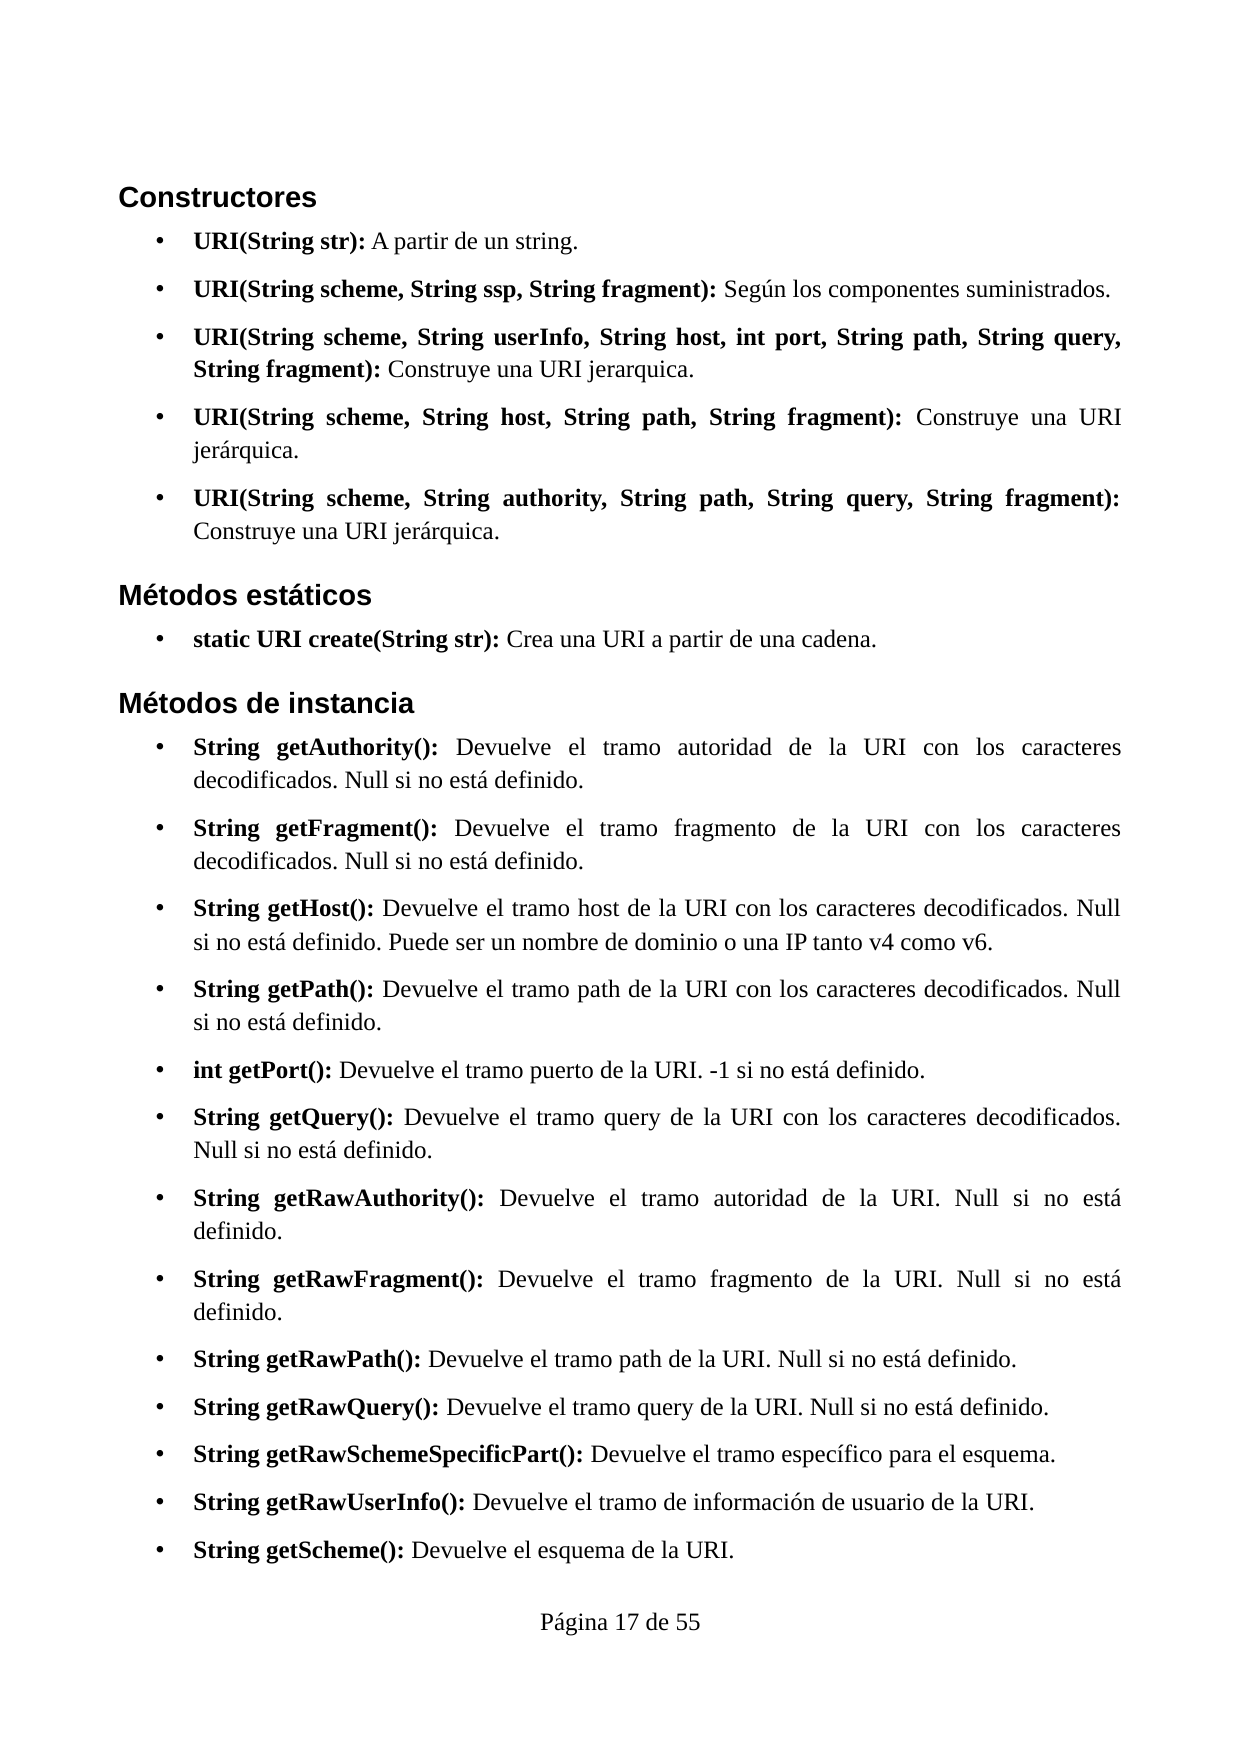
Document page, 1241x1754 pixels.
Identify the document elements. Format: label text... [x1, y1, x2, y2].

list String getQuery(): Devuelve el tramo query de la URI con los caracteres decodificados. Null si no está definido. [156, 1102, 1122, 1164]
list String getHost(): Devuelve el tramo host de la URI con los caracteres decodificados. Null si no está definido. Puede ser un nombre de dominio o una IP tanto v4 como v6. [156, 893, 1122, 955]
list String getAuthority(): Devuelve el tramo autoridad de la URI con los caracteres decodificados. Null si no está definido. [156, 732, 1122, 794]
list URI(String str): A partir de un string. [156, 226, 1122, 255]
list String getRawSchemeSpecificPart(): Devuelve el tramo específico para el esquema. [156, 1439, 1122, 1468]
list String getRawFragment(): Devuelve el tramo fragmento de la URI. Null si no está definido. [156, 1264, 1122, 1325]
list String getFragment(): Devuelve el tramo fragmento de la URI con los caracteres decodificados. Null si no está definido. [156, 813, 1122, 875]
list static URI create(String str): Crea una URI a partir de una cadena. [156, 624, 1122, 653]
list String getRawAuthority(): Devuelve el tramo autoridad de la URI. Null si no está definido. [156, 1183, 1122, 1245]
list URI(String scheme, String userInfo, String host, int port, String path, String query, String fragment): Construye una URI jerarquica. [156, 322, 1122, 383]
list URI(String scheme, String authority, String path, String query, String fragment): Construye una URI jerárquica. [156, 483, 1122, 544]
list URI(String scheme, String ssp, String fragment): Según los componentes suministrados. [156, 274, 1122, 303]
list String getRawQuery(): Devuelve el tramo query de la URI. Null si no está definido. [156, 1392, 1122, 1421]
subtitle Constructores [118, 180, 1122, 214]
list String getRawPath(): Devuelve el tramo path de la URI. Null si no está definido. [156, 1344, 1122, 1373]
list String getRawUserInfo(): Devuelve el tramo de información de usuario de la URI. [156, 1487, 1122, 1516]
list String getScheme(): Devuelve el esquema de la URI. [156, 1535, 1122, 1563]
subtitle Métodos estáticos [118, 578, 1122, 612]
subtitle Métodos de instancia [118, 686, 1122, 720]
list String getPath(): Devuelve el tramo path de la URI con los caracteres decodificados. Null si no está definido. [156, 974, 1122, 1036]
list URI(String scheme, String host, String path, String fragment): Construye una URI jerárquica. [156, 402, 1122, 464]
list int getPort(): Devuelve el tramo puerto de la URI. -1 si no está definido. [156, 1055, 1122, 1083]
